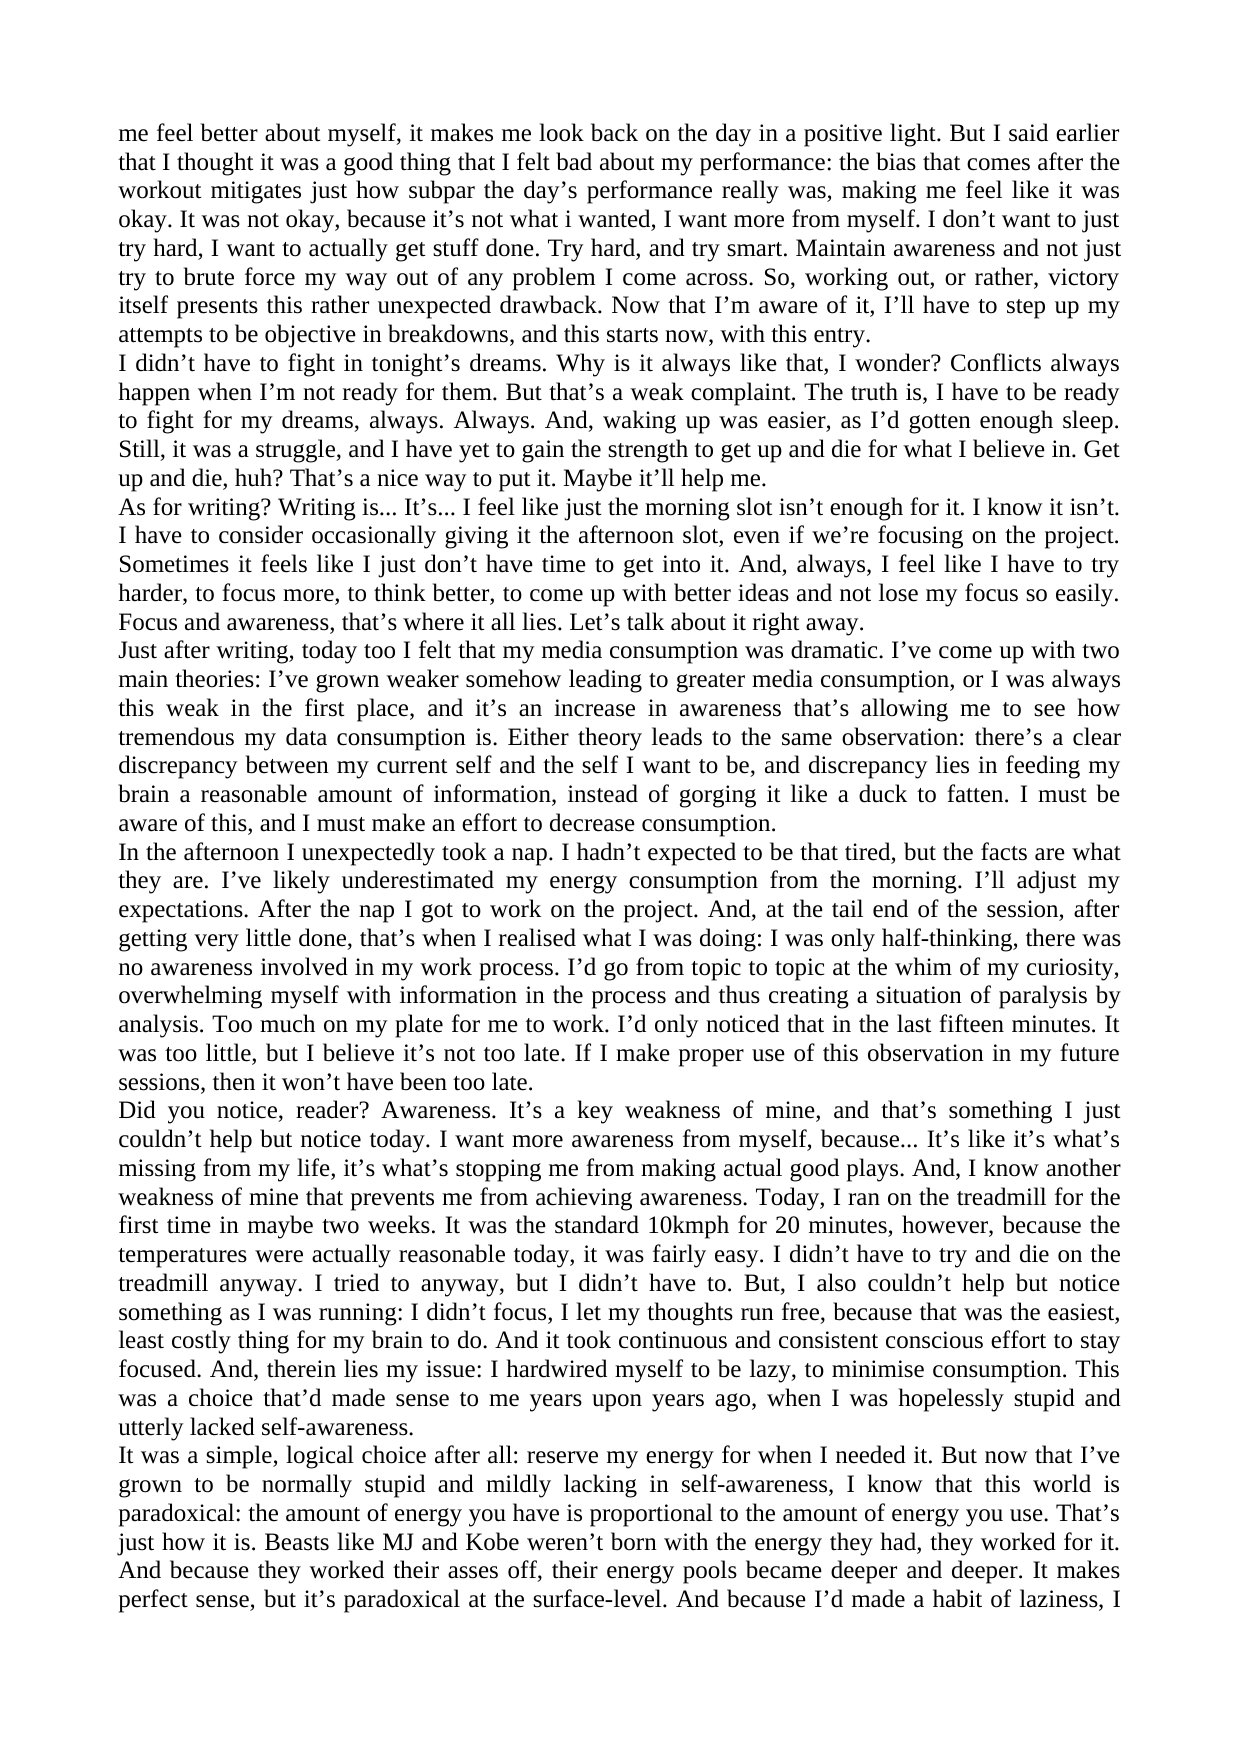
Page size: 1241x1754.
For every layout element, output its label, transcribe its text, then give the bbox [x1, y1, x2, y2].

text Just after writing, today too I felt that my media consumption was dramatic. I’ve come up with two main theories: I’ve grown weaker somehow leading to greater media consumption, or I was always this weak in the first place, and it’s an increase in awareness that’s allowing me to see how tremendous my data consumption is. Either theory leads to the same observation: there’s a clear discrepancy between my current self and the self I want to be, and discrepancy lies in feeding my brain a reasonable amount of information, instead of gorging it like a duck to fatten. I must be aware of this, and I must make an effort to decrease consumption. [118, 636, 1122, 837]
text me feel better about myself, it makes me look back on the day in a positive light. But I said earlier that I thought it was a good thing that I felt bad about my performance: the bias that comes after the workout mitigates just how subpar the day’s performance really was, making me feel like it was okay. It was not okay, because it’s not what i wanted, I want more from myself. I don’t want to just try hard, I want to actually get stuff done. Try hard, and try smart. Maintain awareness and not just try to brute force my way out of any problem I come across. So, working out, or rather, victory itself presents this rather unexpected drawback. Now that I’m aware of it, I’ll have to step up my attempts to be objective in breakdowns, and this starts now, with this entry. [118, 118, 1122, 348]
text In the afternoon I unexpectedly took a nap. I hadn’t expected to be that tired, but the facts are what they are. I’ve likely underestimated my energy consumption from the morning. I’ll adjust my expectations. After the nap I got to work on the project. And, at the tail end of the session, after getting very little done, that’s when I realised what I was doing: I was only half-thinking, there was no awareness involved in my work process. I’d go from topic to topic at the whim of my curiosity, overwhelming myself with information in the process and thus creating a situation of paralysis by analysis. Too much on my plate for me to work. I’d only noticed that in the last fifteen minutes. It was too little, but I believe it’s not too late. If I make proper use of this observation in my future sessions, then it won’t have been too late. [118, 837, 1122, 1096]
text As for writing? Writing is... It’s... I feel like just the morning slot isn’t enough for it. I know it isn’t. I have to consider occasionally giving it the afternoon slot, even if we’re focusing on the project. Sometimes it feels like I just don’t have time to get into it. And, always, I feel like I have to try harder, to focus more, to think better, to come up with better ideas and not lose my focus so easily. Focus and awareness, that’s where it all lies. Let’s talk about it right away. [118, 492, 1122, 636]
text It was a simple, logical choice after all: reserve my energy for when I needed it. But now that I’ve grown to be normally stupid and mildly lacking in self-awareness, I know that this world is paradoxical: the amount of energy you have is proportional to the amount of energy you use. That’s just how it is. Beasts like MJ and Kobe weren’t born with the energy they had, they worked for it. And because they worked their asses off, their energy pools became deeper and deeper. It makes perfect sense, but it’s paradoxical at the surface-level. And because I’d made a habit of laziness, I [118, 1441, 1122, 1613]
text Did you notice, reader? Awareness. It’s a key weakness of mine, and that’s something I just couldn’t help but notice today. I want more awareness from myself, because... It’s like it’s what’s missing from my life, it’s what’s stopping me from making actual good plays. And, I know another weakness of mine that prevents me from achieving awareness. Today, I ran on the treadmill for the first time in maybe two weeks. It was the standard 10kmph for 20 minutes, however, because the temperatures were actually reasonable today, it was fairly easy. I didn’t have to try and die on the treadmill anyway. I tried to anyway, but I didn’t have to. But, I also couldn’t help but notice something as I was running: I didn’t focus, I let my thoughts run free, because that was the easiest, least costly thing for my brain to do. And it took continuous and consistent conscious effort to stay focused. And, therein lies my issue: I hardwired myself to be lazy, to minimise consumption. This was a choice that’d made sense to me years upon years ago, when I was hopelessly stupid and utterly lacked self-awareness. [118, 1096, 1122, 1441]
text I didn’t have to fight in tonight’s dreams. Why is it always like that, I wonder? Conflicts always happen when I’m not ready for them. But that’s a weak complaint. The truth is, I have to be ready to fight for my dreams, always. Always. And, waking up was easier, as I’d gotten enough sleep. Still, it was a struggle, and I have yet to gain the strength to get up and die for what I believe in. Get up and die, huh? That’s a nice way to put it. Maybe it’ll help me. [118, 348, 1122, 492]
